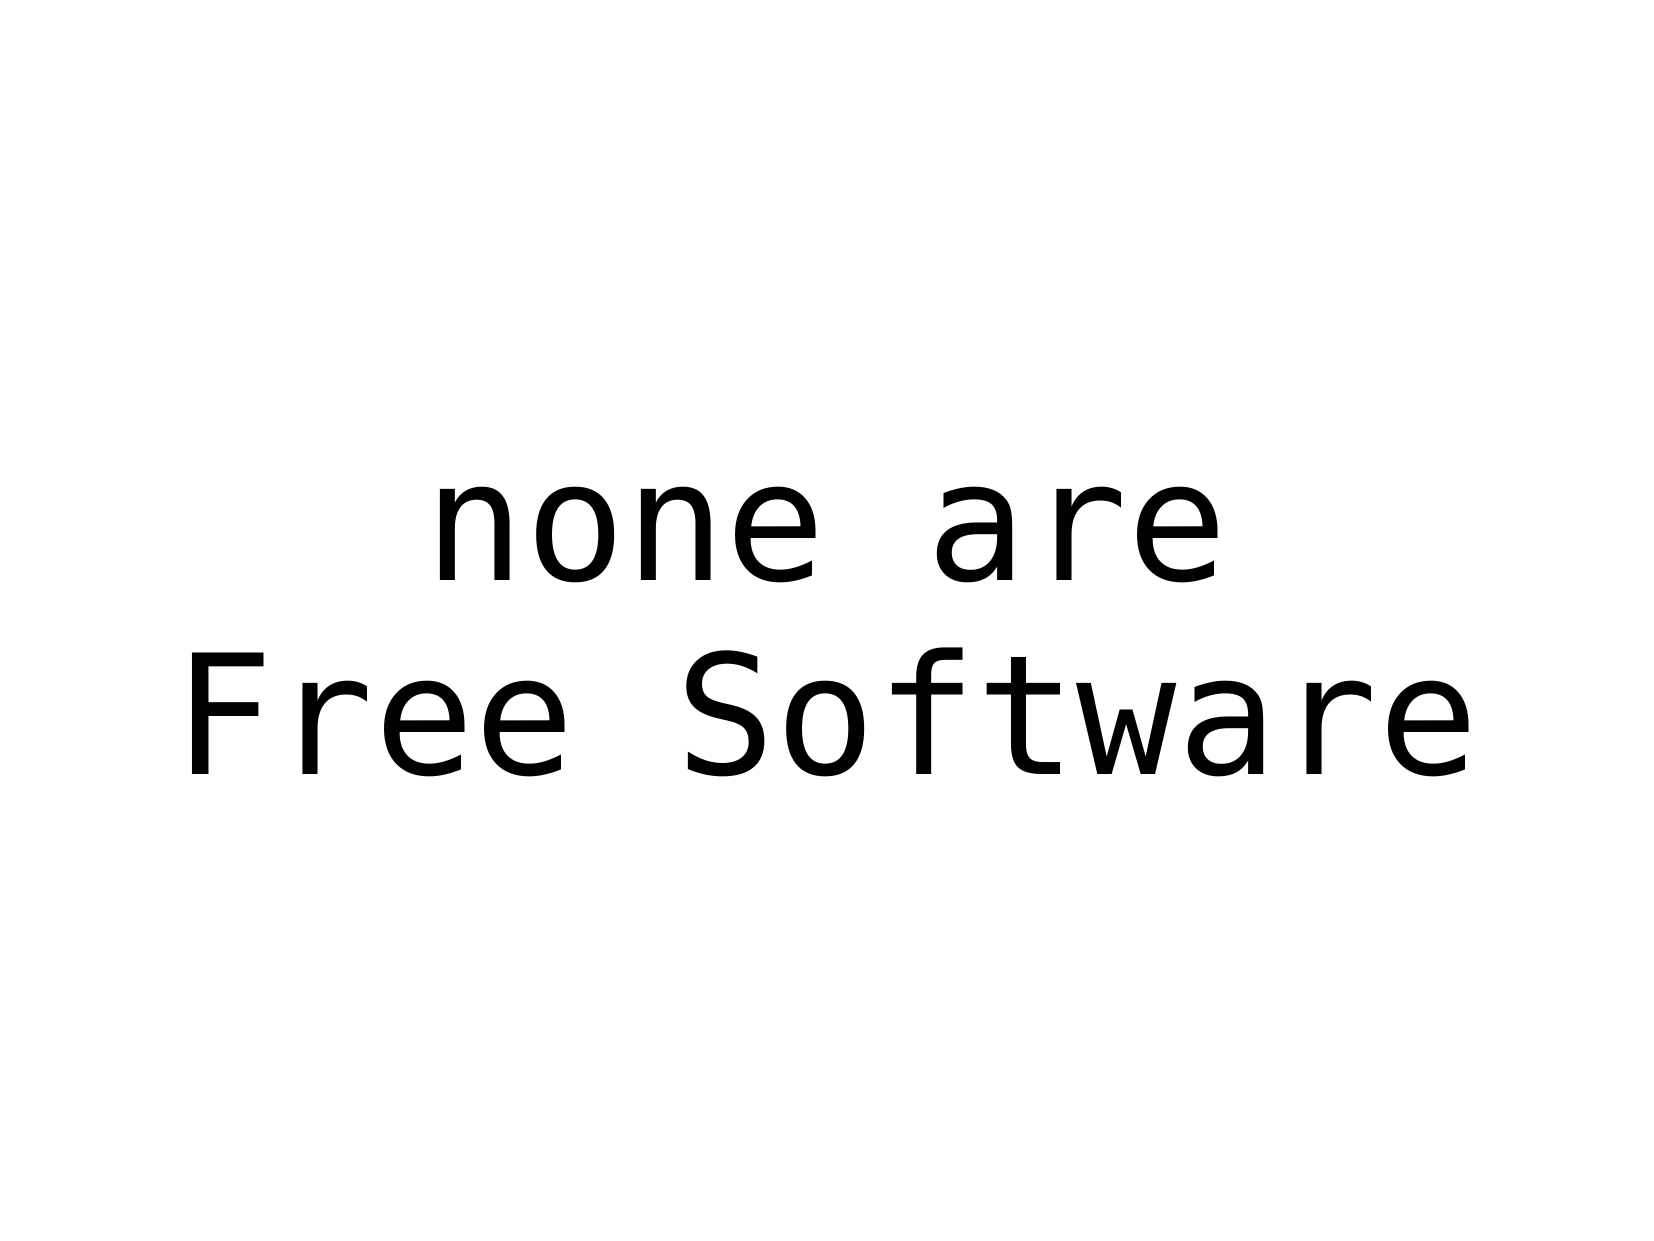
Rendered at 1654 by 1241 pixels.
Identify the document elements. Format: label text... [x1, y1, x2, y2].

title none are Free Software [82, 426, 1571, 815]
